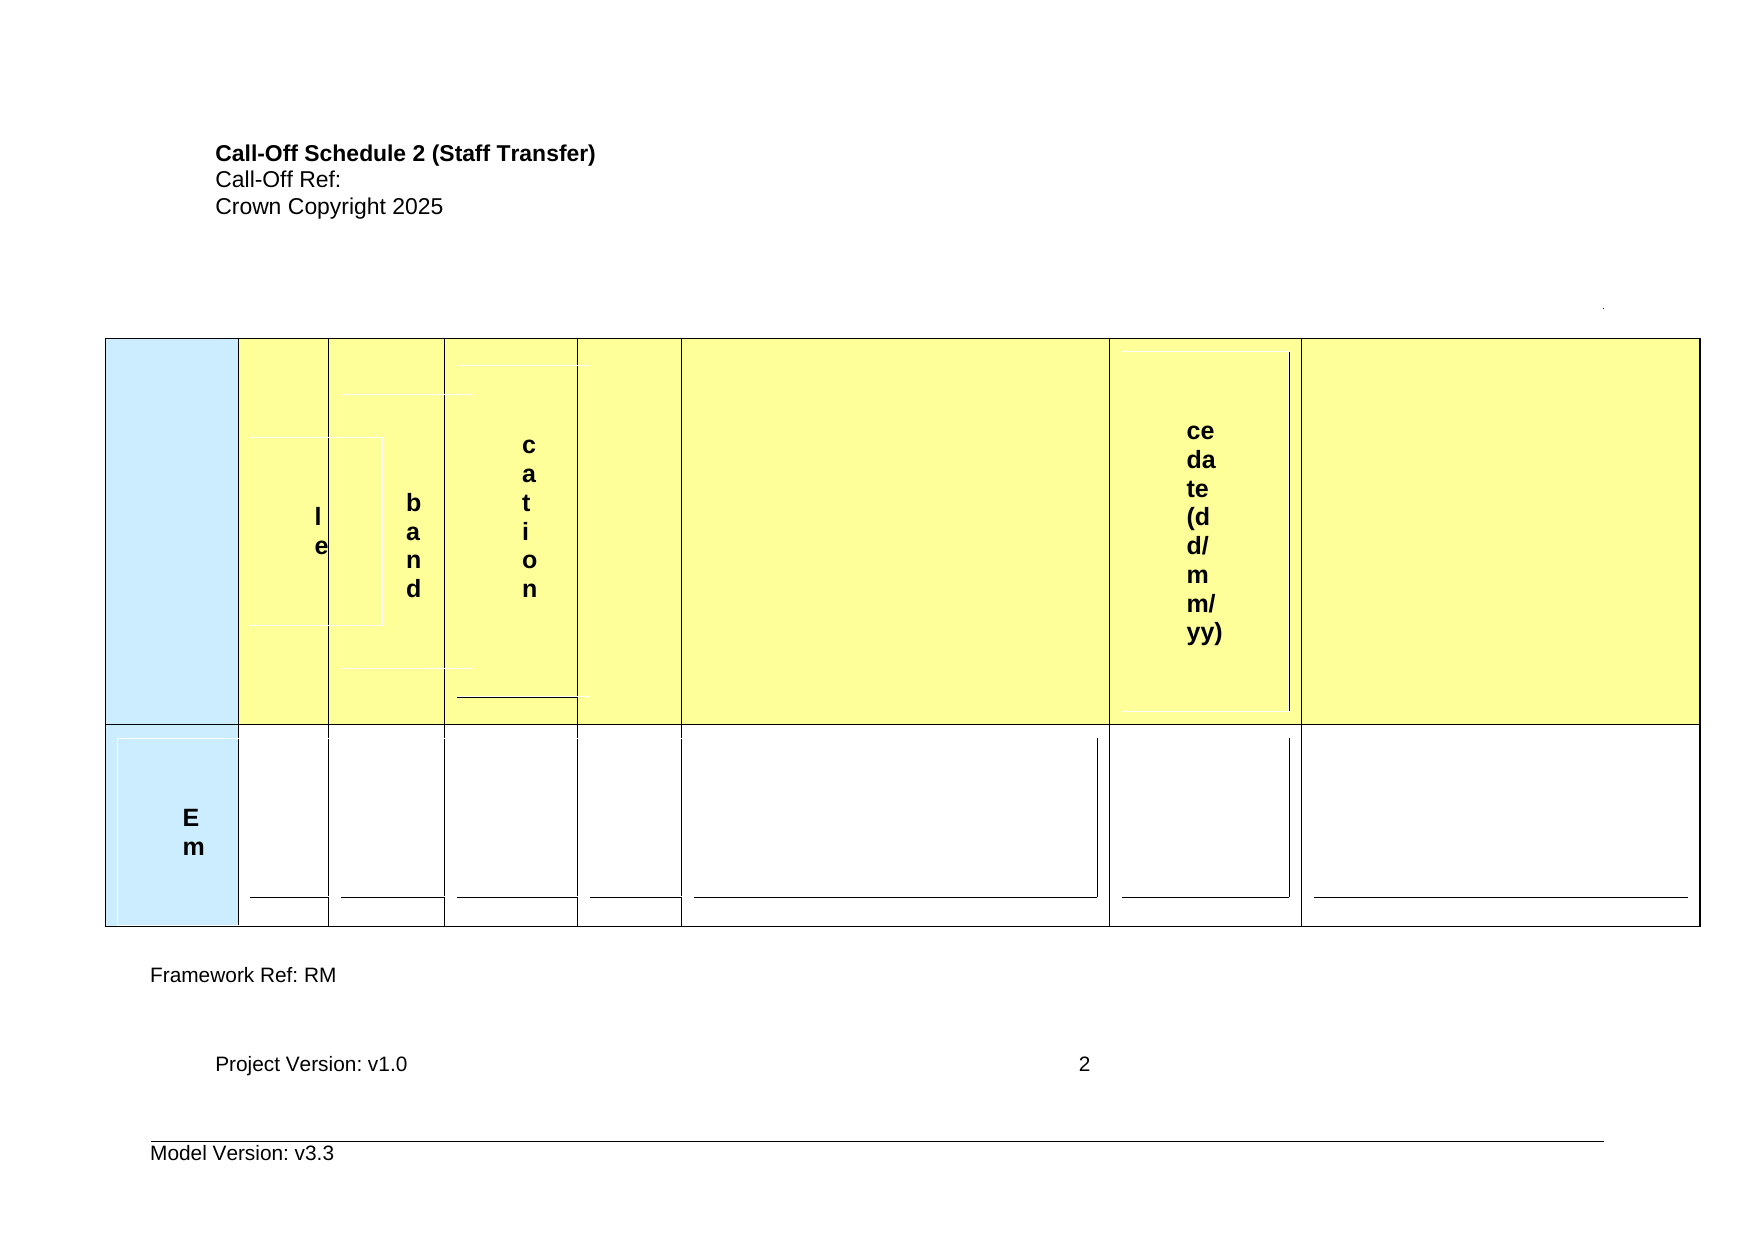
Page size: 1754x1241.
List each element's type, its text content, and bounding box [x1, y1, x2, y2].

table_cell [474, 739, 577, 896]
table_cell [329, 626, 444, 724]
table_cell [445, 725, 577, 738]
table_cell [578, 339, 681, 724]
table_cell [250, 739, 328, 896]
table_cell [458, 739, 473, 896]
table_cell [1302, 339, 1699, 724]
table_cell [445, 669, 577, 724]
table_cell Em [106, 725, 238, 926]
table_cell [329, 438, 341, 625]
table_cell [578, 739, 589, 896]
table_cell [694, 739, 722, 896]
table_cell [682, 725, 1109, 926]
table_cell [445, 739, 457, 896]
table_cell cation [458, 366, 577, 696]
table_cell [329, 897, 444, 926]
table_cell [383, 739, 444, 896]
table_cell ce date (dd/mm/yy) [1110, 339, 1301, 724]
table_cell [682, 339, 1109, 724]
table_cell [445, 395, 457, 668]
table_cell [723, 739, 1096, 896]
table_cell [1110, 725, 1301, 926]
table_cell [329, 339, 444, 437]
table_cell [329, 739, 341, 896]
table_cell le [239, 339, 328, 724]
table_cell [1302, 725, 1699, 926]
table_cell [591, 739, 681, 896]
table_cell [342, 739, 382, 896]
table_cell [329, 725, 444, 738]
table_cell [250, 898, 328, 926]
table_cell [445, 897, 577, 926]
table_cell [682, 739, 693, 896]
table_cell [578, 725, 681, 738]
table_cell [239, 739, 249, 925]
table_cell [106, 339, 238, 724]
table_cell [445, 339, 577, 394]
table_cell band [342, 395, 444, 668]
table_cell [578, 897, 681, 926]
table_cell [239, 725, 328, 738]
